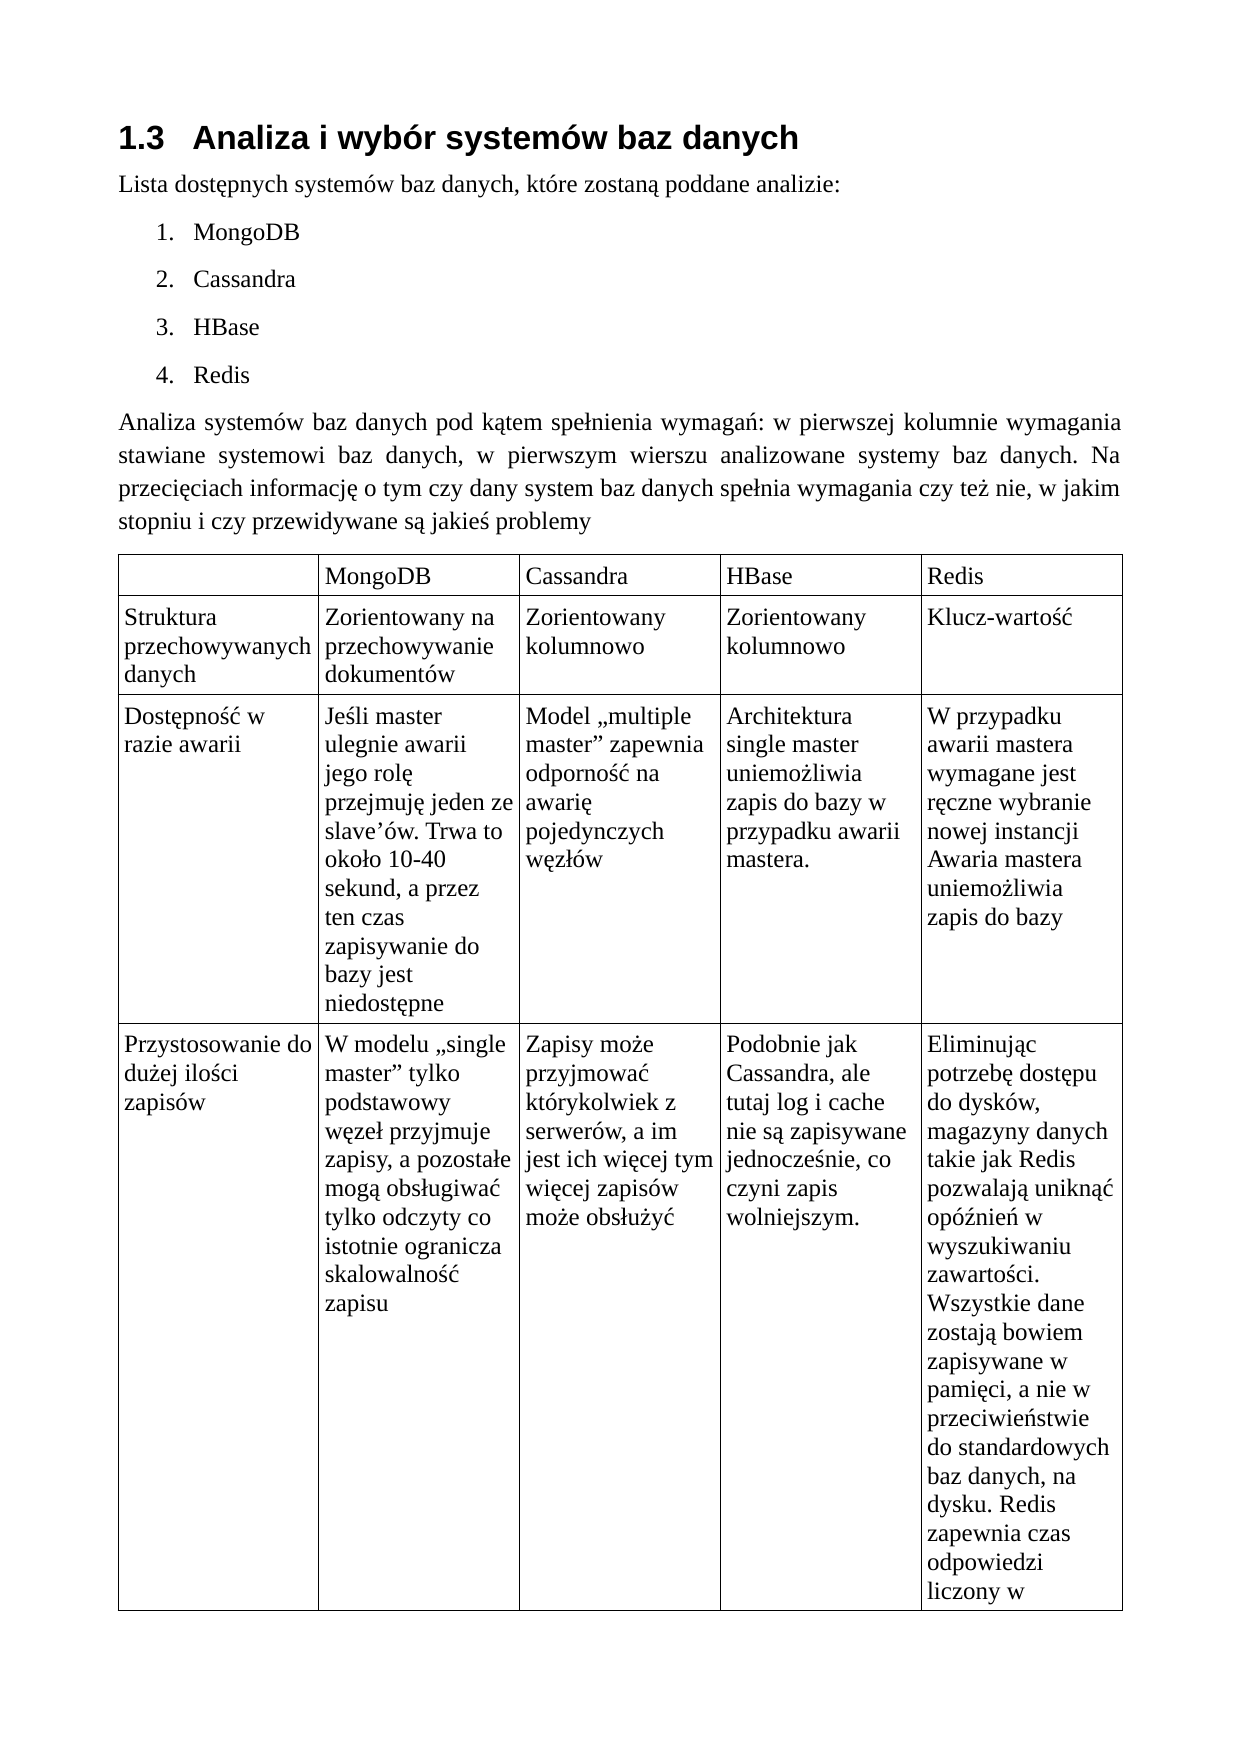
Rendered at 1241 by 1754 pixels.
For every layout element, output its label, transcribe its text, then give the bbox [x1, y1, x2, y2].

table_cell Przystosowanie do dużej ilości zapisów [119, 1024, 318, 1610]
table_cell Zorientowany kolumnowo [520, 596, 720, 694]
list MongoDB [156, 217, 1122, 246]
table_cell Zorientowany kolumnowo [721, 596, 921, 694]
table_cell W przypadku awarii mastera wymagane jest ręczne wybranie nowej instancji Awaria mastera uniemożliwia zapis do bazy [922, 695, 1122, 1023]
table_header Cassandra [520, 555, 720, 595]
table_header HBase [721, 555, 921, 595]
table_cell Podobnie jak Cassandra, ale tutaj log i cache nie są zapisywane jednocześnie, co czyni zapis wolniejszym. [721, 1024, 921, 1610]
table_cell Zorientowany na przechowywanie dokumentów [319, 596, 519, 694]
table_cell Eliminując potrzebę dostępu do dysków, magazyny danych takie jak Redis pozwalają uniknąć opóźnień w wyszukiwaniu zawartości. Wszystkie dane zostają bowiem zapisywane w pamięci, a nie w przeciwieństwie do standardowych baz danych, na dysku. Redis zapewnia czas odpowiedzi liczony w [922, 1024, 1122, 1610]
list Cassandra [156, 264, 1122, 293]
table_cell Struktura przechowywanych danych [119, 596, 318, 694]
table_cell Jeśli master ulegnie awarii jego rolę przejmuję jeden ze slave’ów. Trwa to około 10-40 sekund, a przez ten czas zapisywanie do bazy jest niedostępne [319, 695, 519, 1023]
table_cell Klucz-wartość [922, 596, 1122, 694]
table_cell Dostępność w razie awarii [119, 695, 318, 1023]
subtitle Analiza i wybór systemów baz danych [118, 118, 1122, 157]
table_cell Model „multiple master” zapewnia odporność na awarię pojedynczych węzłów [520, 695, 720, 1023]
table_cell Architektura single master uniemożliwia zapis do bazy w przypadku awarii mastera. [721, 695, 921, 1023]
table_header [119, 555, 318, 595]
text Analiza systemów baz danych pod kątem spełnienia wymagań: w pierwszej kolumnie wymagania stawiane systemowi baz danych, w pierwszym wierszu analizowane systemy baz danych. Na przecięciach informację o tym czy dany system baz danych spełnia wymagania czy też nie, w jakim stopniu i czy przewidywane są jakieś problemy [118, 407, 1122, 535]
table_header Redis [922, 555, 1122, 595]
list HBase [156, 312, 1122, 341]
table_cell W modelu „single master” tylko podstawowy węzeł przyjmuje zapisy, a pozostałe mogą obsługiwać tylko odczyty co istotnie ogranicza skalowalność zapisu [319, 1024, 519, 1610]
table_cell Zapisy może przyjmować którykolwiek z serwerów, a im jest ich więcej tym więcej zapisów może obsłużyć [520, 1024, 720, 1610]
list Redis [156, 360, 1122, 388]
table_header MongoDB [319, 555, 519, 595]
text Lista dostępnych systemów baz danych, które zostaną poddane analizie: [118, 169, 1122, 198]
